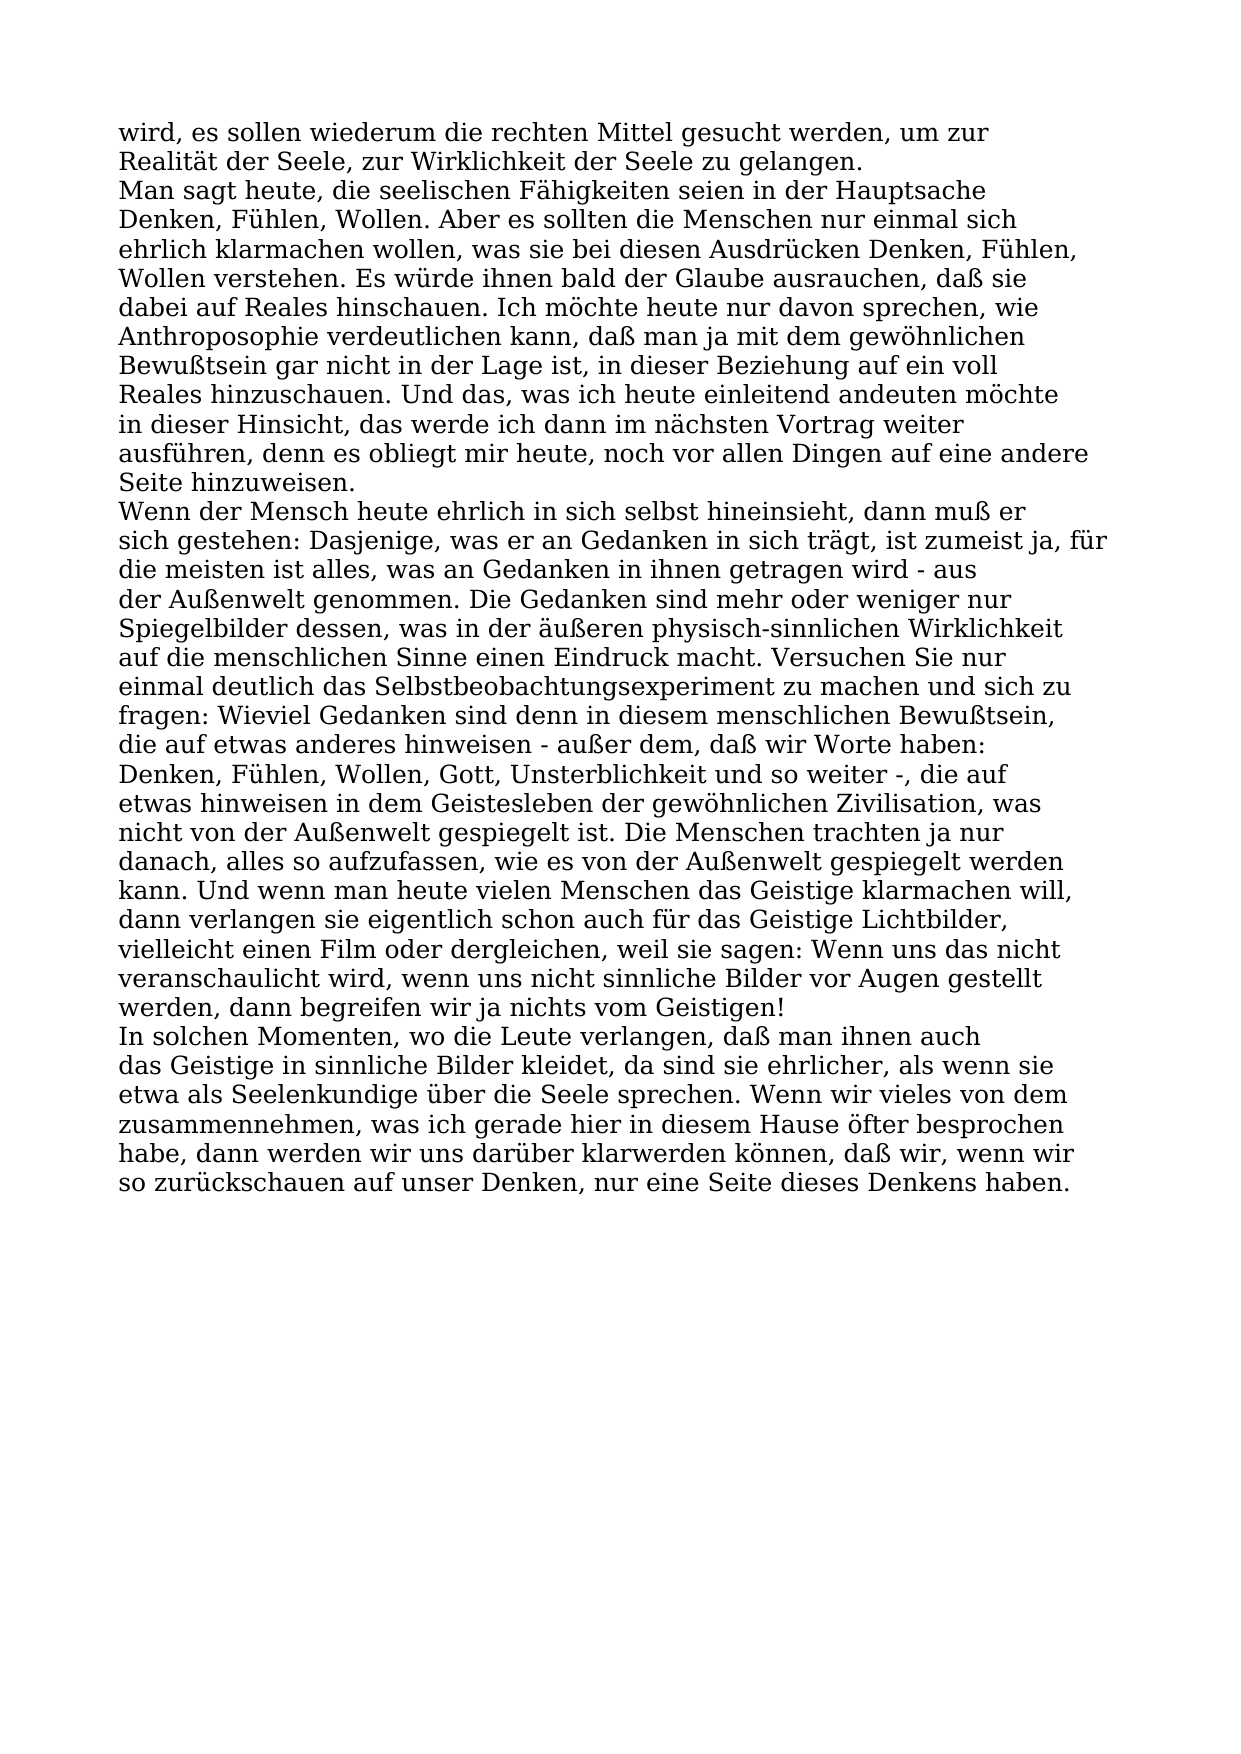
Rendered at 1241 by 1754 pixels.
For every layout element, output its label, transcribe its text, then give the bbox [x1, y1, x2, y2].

text nicht von der Außenwelt gespiegelt ist. Die Menschen trachten ja nur [118, 818, 1122, 847]
text In solchen Momenten, wo die Leute verlangen, daß man ihnen auch [118, 1022, 1122, 1051]
text ausführen, denn es obliegt mir heute, noch vor allen Dingen auf eine andere [118, 439, 1122, 468]
text kann. Und wenn man heute vielen Menschen das Geistige klarmachen will, [118, 876, 1122, 906]
text Wollen verstehen. Es würde ihnen bald der Glaube ausrauchen, daß sie [118, 264, 1122, 293]
text Spiegelbilder dessen, was in der äußeren physisch-sinnlichen Wirklichkeit [118, 614, 1122, 643]
text Denken, Fühlen, Wollen. Aber es sollten die Menschen nur einmal sich [118, 206, 1122, 235]
text Reales hinzuschauen. Und das, was ich heute einleitend andeuten möchte [118, 381, 1122, 410]
text zusammennehmen, was ich gerade hier in diesem Hause öfter besprochen [118, 1110, 1122, 1139]
text das Geistige in sinnliche Bilder kleidet, da sind sie ehrlicher, als wenn sie [118, 1051, 1122, 1081]
text fragen: Wieviel Gedanken sind denn in diesem menschlichen Bewußtsein, [118, 701, 1122, 731]
text Anthroposophie verdeutlichen kann, daß man ja mit dem gewöhnlichen [118, 322, 1122, 351]
text sich gestehen: Dasjenige, was er an Gedanken in sich trägt, ist zumeist ja, für die meisten ist alles, was an Gedanken in ihnen getragen wird - aus [118, 526, 1122, 585]
text danach, alles so aufzufassen, wie es von der Außenwelt gespiegelt werden [118, 847, 1122, 876]
text auf die menschlichen Sinne einen Eindruck macht. Versuchen Sie nur [118, 643, 1122, 672]
text habe, dann werden wir uns darüber klarwerden können, daß wir, wenn wir [118, 1139, 1122, 1168]
text veranschaulicht wird, wenn uns nicht sinnliche Bilder vor Augen gestellt [118, 964, 1122, 993]
text vielleicht einen Film oder dergleichen, weil sie sagen: Wenn uns das nicht [118, 935, 1122, 964]
text etwas hinweisen in dem Geistesleben der gewöhnlichen Zivilisation, was [118, 789, 1122, 818]
text einmal deutlich das Selbstbeobachtungsexperiment zu machen und sich zu [118, 672, 1122, 701]
text etwa als Seelenkundige über die Seele sprechen. Wenn wir vieles von dem [118, 1081, 1122, 1110]
text Seite hinzuweisen. [118, 468, 1122, 497]
text Wenn der Mensch heute ehrlich in sich selbst hineinsieht, dann muß er [118, 497, 1122, 526]
text Realität der Seele, zur Wirklichkeit der Seele zu gelangen. [118, 147, 1122, 176]
text Denken, Fühlen, Wollen, Gott, Unsterblichkeit und so weiter -, die auf [118, 760, 1122, 789]
text Man sagt heute, die seelischen Fähigkeiten seien in der Hauptsache [118, 176, 1122, 206]
text in dieser Hinsicht, das werde ich dann im nächsten Vortrag weiter [118, 410, 1122, 439]
text dann verlangen sie eigentlich schon auch für das Geistige Lichtbilder, [118, 906, 1122, 935]
text werden, dann begreifen wir ja nichts vom Geistigen! [118, 993, 1122, 1022]
text Bewußtsein gar nicht in der Lage ist, in dieser Beziehung auf ein voll [118, 351, 1122, 381]
text der Außenwelt genommen. Die Gedanken sind mehr oder weniger nur [118, 585, 1122, 614]
text wird, es sollen wiederum die rechten Mittel gesucht werden, um zur [118, 118, 1122, 147]
text die auf etwas anderes hinweisen - außer dem, daß wir Worte haben: [118, 731, 1122, 760]
text ehrlich klarmachen wollen, was sie bei diesen Ausdrücken Denken, Fühlen, [118, 235, 1122, 264]
text dabei auf Reales hinschauen. Ich möchte heute nur davon sprechen, wie [118, 293, 1122, 322]
text so zurückschauen auf unser Denken, nur eine Seite dieses Denkens haben. [118, 1168, 1122, 1197]
